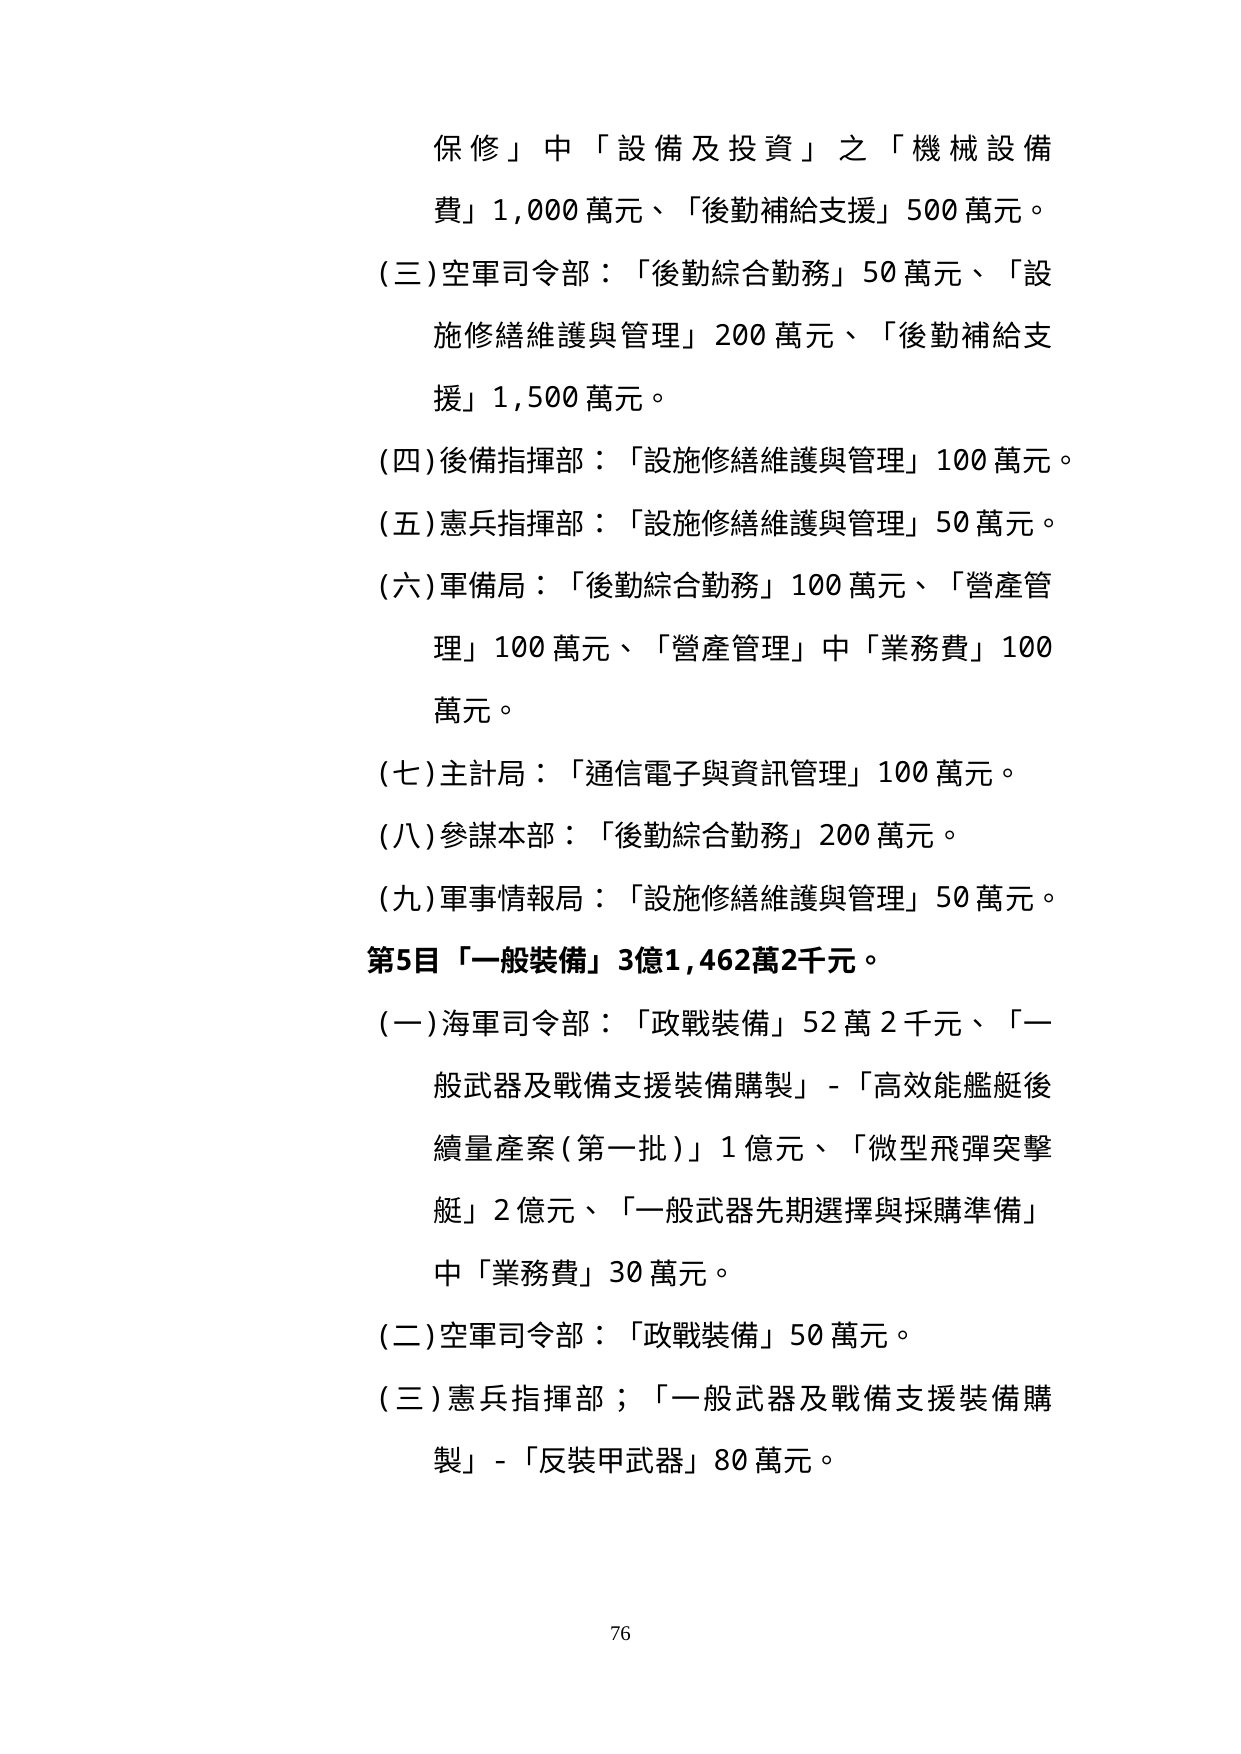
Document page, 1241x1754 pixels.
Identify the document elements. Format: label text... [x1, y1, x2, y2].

text (五)憲兵指揮部：「設施修繕維護與管理」50萬元。 [375, 480, 1053, 542]
text (二)空軍司令部：「政戰裝備」50萬元。 [375, 1292, 1053, 1355]
text (一)海軍司令部：「政戰裝備」52萬2千元、「一般武器及戰備支援裝備購製」-「高效能艦艇後續量產案(第一批)」1億元、「微型飛彈突擊艇」2億元、「一般武器先期選擇與採購準備」中「業務費」30萬元。 [375, 980, 1053, 1292]
text 第5目「一般裝備」3億1,462萬2千元。 [366, 917, 1053, 980]
text (九)軍事情報局：「設施修繕維護與管理」50萬元。 [375, 855, 1053, 917]
text (三)空軍司令部：「後勤綜合勤務」50萬元、「設施修繕維護與管理」200萬元、「後勤補給支援」1,500萬元。 [375, 230, 1053, 417]
text (八)參謀本部：「後勤綜合勤務」200萬元。 [375, 792, 1053, 855]
text (四)後備指揮部：「設施修繕維護與管理」100萬元。 [375, 417, 1053, 480]
text (七)主計局：「通信電子與資訊管理」100萬元。 [375, 730, 1053, 792]
text (三)憲兵指揮部；「一般武器及戰備支援裝備購製」-「反裝甲武器」80萬元。 [375, 1355, 1053, 1480]
text 保修」中「設備及投資」之「機械設備費」1,000萬元、「後勤補給支援」500萬元。 [375, 105, 1053, 230]
text (六)軍備局：「後勤綜合勤務」100萬元、「營產管理」100萬元、「營產管理」中「業務費」100萬元。 [375, 542, 1053, 730]
